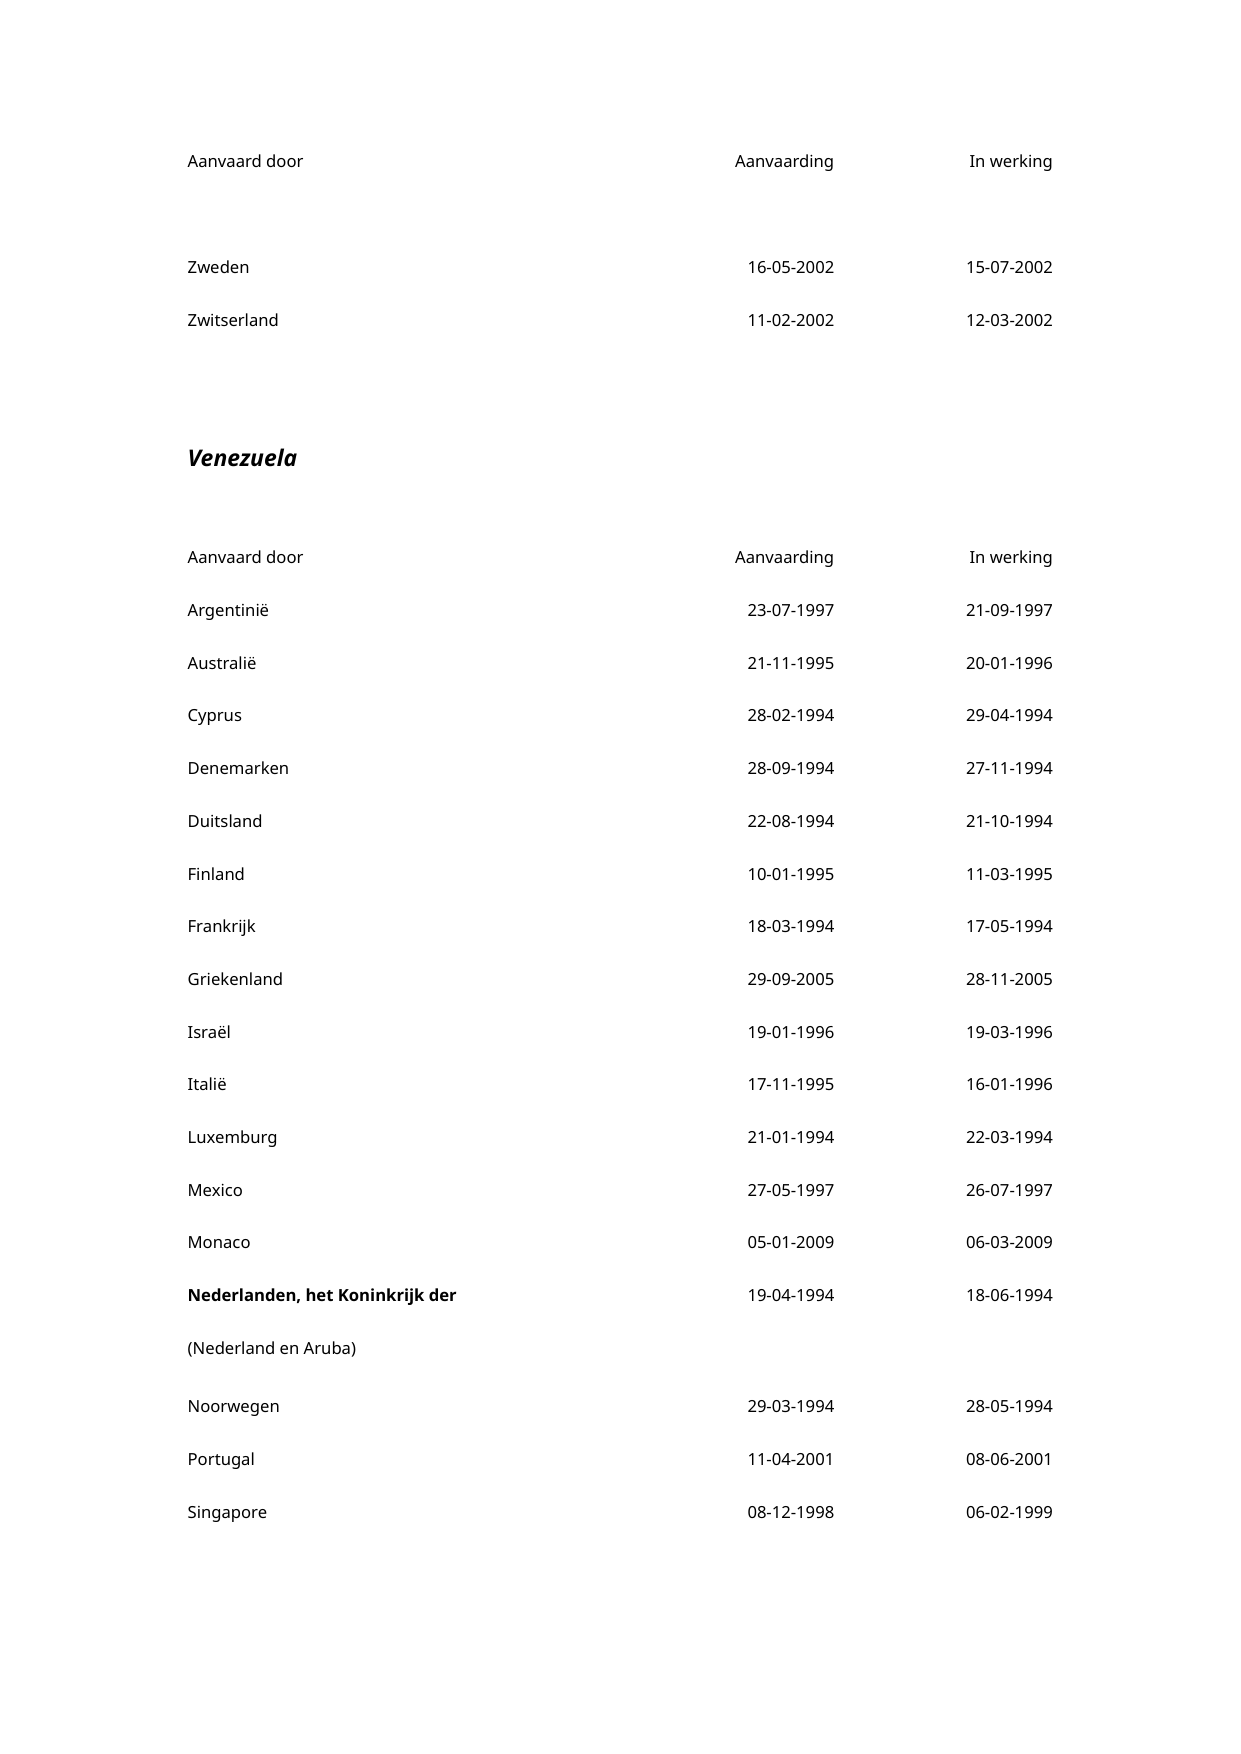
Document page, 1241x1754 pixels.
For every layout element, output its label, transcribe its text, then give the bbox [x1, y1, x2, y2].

table_cell 19-04-1994 [616, 1284, 834, 1337]
table_cell Zweden [188, 255, 616, 308]
table_cell 05-01-2009 [616, 1231, 834, 1284]
table_cell 27-05-1997 [616, 1179, 834, 1231]
table_cell 16-01-1996 [834, 1073, 1053, 1126]
table_cell 21-09-1997 [834, 599, 1053, 651]
table_cell 23-07-1997 [616, 599, 834, 651]
table_cell [188, 203, 616, 255]
table_cell 21-01-1994 [616, 1126, 834, 1178]
table_cell Monaco [188, 1231, 616, 1284]
table_cell 06-02-1999 [834, 1500, 1053, 1553]
table_cell 27-11-1994 [834, 757, 1053, 809]
table_header Aanvaard door [188, 150, 616, 203]
table_cell 19-03-1996 [834, 1020, 1053, 1073]
table_cell 28-11-2005 [834, 968, 1053, 1020]
table_cell 28-02-1994 [616, 704, 834, 757]
table_cell 28-09-1994 [616, 757, 834, 809]
table_cell Mexico [188, 1179, 616, 1231]
table_cell [834, 1337, 1053, 1395]
table_cell Singapore [188, 1500, 616, 1553]
table_cell 29-04-1994 [834, 704, 1053, 757]
table_cell 21-10-1994 [834, 810, 1053, 862]
table_cell 28-05-1994 [834, 1395, 1053, 1448]
table_cell 22-08-1994 [616, 810, 834, 862]
table_cell Israël [188, 1020, 616, 1073]
table_cell 29-03-1994 [616, 1395, 834, 1448]
table_cell 06-03-2009 [834, 1231, 1053, 1284]
table_cell 15-07-2002 [834, 255, 1053, 308]
table_cell 26-07-1997 [834, 1179, 1053, 1231]
table_cell 12-03-2002 [834, 308, 1053, 361]
table_cell Cyprus [188, 704, 616, 757]
table_cell 18-06-1994 [834, 1284, 1053, 1337]
table_cell Zwitserland [188, 308, 616, 361]
table_header Aanvaarding [616, 546, 834, 599]
table_cell 08-06-2001 [834, 1448, 1053, 1500]
subtitle Venezuela [187, 442, 1053, 473]
table_cell 21-11-1995 [616, 651, 834, 704]
table_header In werking [834, 546, 1053, 599]
table_header Aanvaarding [616, 150, 834, 203]
table_cell 11-02-2002 [616, 308, 834, 361]
table_cell Denemarken [188, 757, 616, 809]
table_cell 19-01-1996 [616, 1020, 834, 1073]
table_cell [616, 203, 834, 255]
table_cell 29-09-2005 [616, 968, 834, 1020]
table_cell 11-04-2001 [616, 1448, 834, 1500]
table_cell Australië [188, 651, 616, 704]
table_cell 17-11-1995 [616, 1073, 834, 1126]
table_cell Finland [188, 862, 616, 915]
table_cell 20-01-1996 [834, 651, 1053, 704]
table_cell 22-03-1994 [834, 1126, 1053, 1178]
table_cell Nederlanden, het Koninkrijk der [188, 1284, 616, 1337]
table_cell 18-03-1994 [616, 915, 834, 968]
table_cell Frankrijk [188, 915, 616, 968]
table_cell [834, 203, 1053, 255]
table_cell Argentinië [188, 599, 616, 651]
table_cell 17-05-1994 [834, 915, 1053, 968]
table_cell 08-12-1998 [616, 1500, 834, 1553]
table_cell 16-05-2002 [616, 255, 834, 308]
table_cell (Nederland en Aruba) [188, 1337, 616, 1395]
table_cell 10-01-1995 [616, 862, 834, 915]
table_cell Portugal [188, 1448, 616, 1500]
table_cell Duitsland [188, 810, 616, 862]
table_cell Griekenland [188, 968, 616, 1020]
table_cell Luxemburg [188, 1126, 616, 1178]
table_cell Noorwegen [188, 1395, 616, 1448]
table_cell 11-03-1995 [834, 862, 1053, 915]
table_header Aanvaard door [188, 546, 616, 599]
table_cell Italië [188, 1073, 616, 1126]
table_cell [616, 1337, 834, 1395]
table_header In werking [834, 150, 1053, 203]
